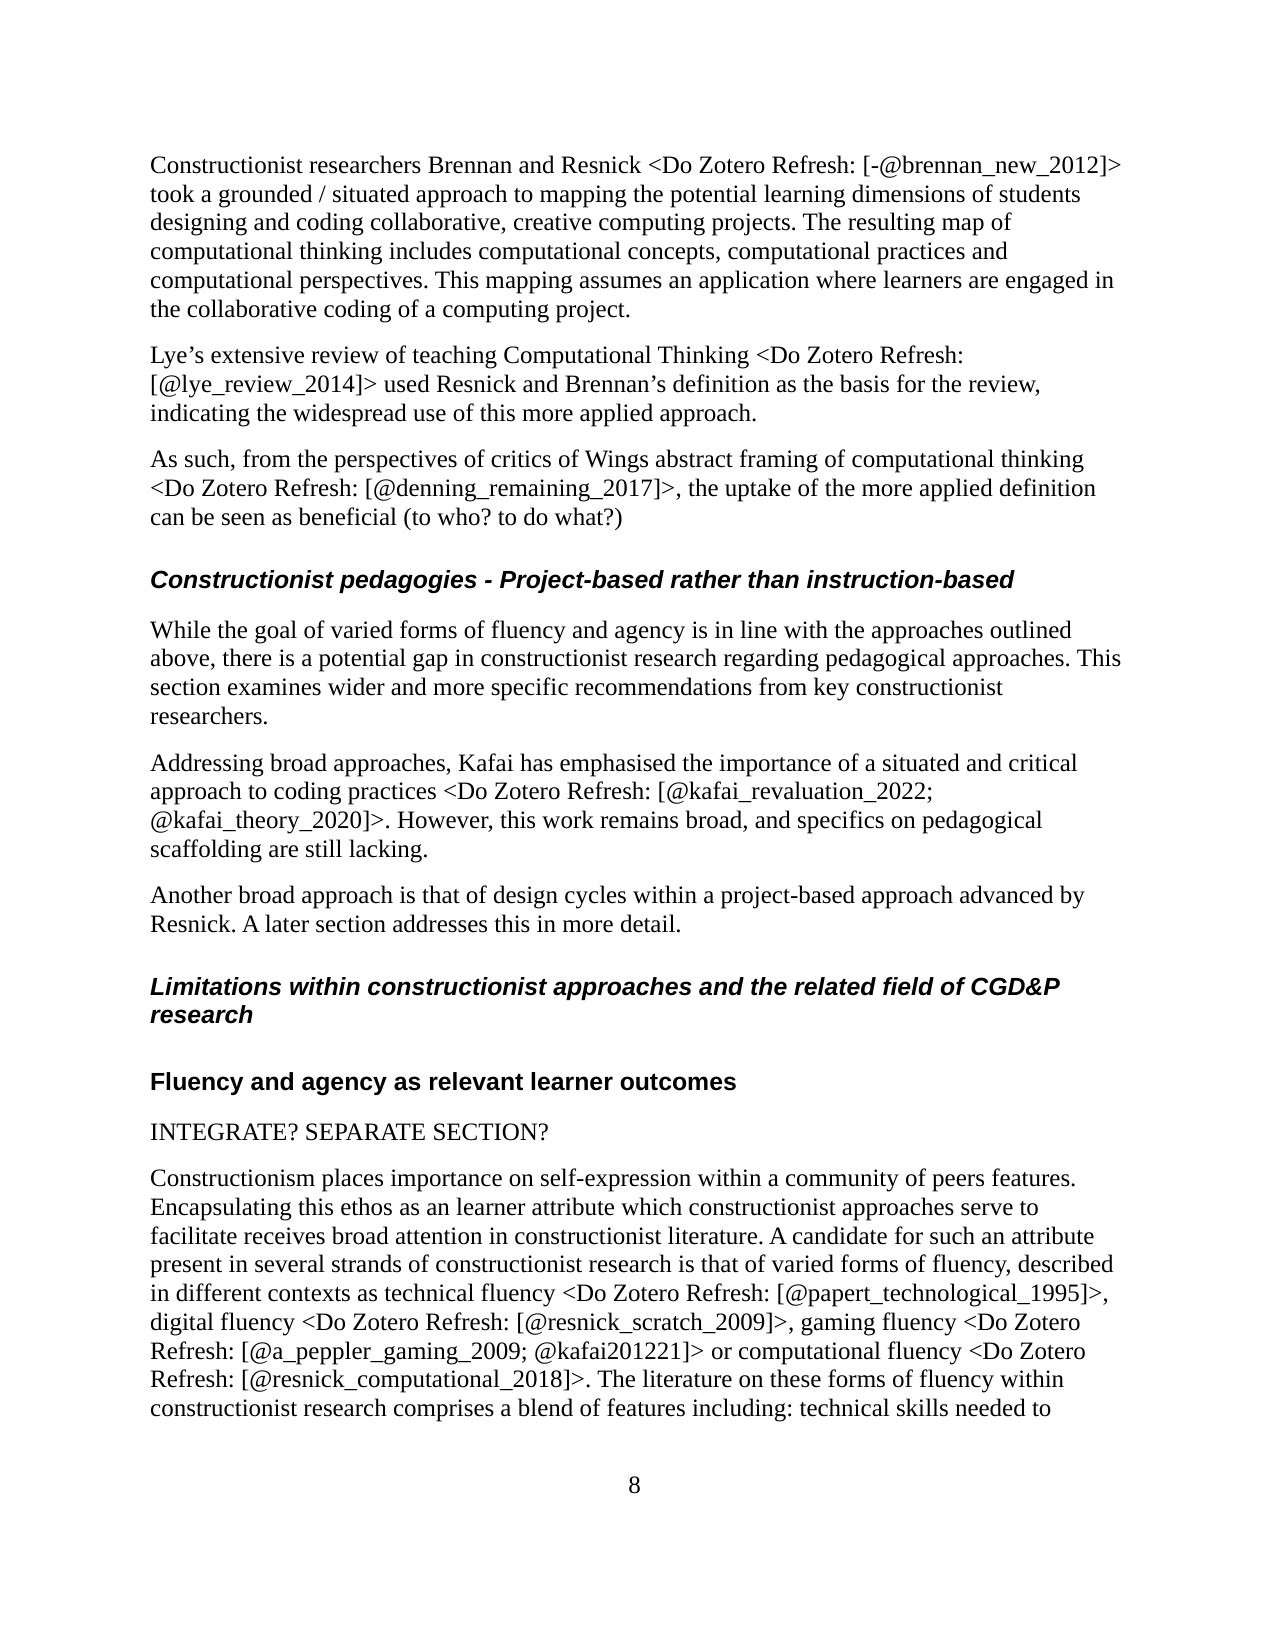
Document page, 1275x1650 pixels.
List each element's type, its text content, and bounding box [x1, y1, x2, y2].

text Constructionism places importance on self-expression within a community of peers features. Encapsulating this ethos as an learner attribute which constructionist approaches serve to facilitate receives broad attention in constructionist literature. A candidate for such an attribute present in several strands of constructionist research is that of varied forms of fluency, described in different contexts as technical fluency <Do Zotero Refresh: [@papert_technological_1995]>, digital fluency <Do Zotero Refresh: [@resnick_scratch_2009]>, gaming fluency <Do Zotero Refresh: [@a_peppler_gaming_2009; @kafai201221]> or computational fluency <Do Zotero Refresh: [@resnick_computational_2018]>. The literature on these forms of fluency within constructionist research comprises a blend of features including: technical skills needed to [150, 1163, 1125, 1422]
text While the goal of varied forms of fluency and agency is in line with the approaches outlined above, there is a potential gap in constructionist research regarding pedagogical approaches. This section examines wider and more specific recommendations from key constructionist researchers. [150, 615, 1125, 730]
text As such, from the perspectives of critics of Wings abstract framing of computational thinking <Do Zotero Refresh: [@denning_remaining_2017]>, the uptake of the more applied definition can be seen as beneficial (to who? to do what?) [150, 444, 1125, 531]
text Another broad approach is that of design cycles within a project-based approach advanced by Resnick. A later section addresses this in more detail. [150, 881, 1125, 938]
text INTEGRATE? SEPARATE SECTION? [150, 1117, 1125, 1145]
text Lye’s extensive review of teaching Computational Thinking <Do Zotero Refresh: [@lye_review_2014]> used Resnick and Brennan’s definition as the basis for the review, indicating the widespread use of this more applied approach. [150, 340, 1125, 427]
text Addressing broad approaches, Kafai has emphasised the importance of a situated and critical approach to coding practices <Do Zotero Refresh: [@kafai_revaluation_2022; @kafai_theory_2020]>. However, this work remains broad, and specifics on pedagogical scaffolding are still lacking. [150, 748, 1125, 863]
subtitle Constructionist pedagogies - Project-based rather than instruction-based [150, 565, 1125, 593]
subtitle Fluency and agency as relevant learner outcomes [150, 1067, 1125, 1095]
subtitle Limitations within constructionist approaches and the related field of CGD&P research [150, 972, 1125, 1029]
text Constructionist researchers Brennan and Resnick <Do Zotero Refresh: [-@brennan_new_2012]> took a grounded / situated approach to mapping the potential learning dimensions of students designing and coding collaborative, creative computing projects. The resulting map of computational thinking includes computational concepts, computational practices and computational perspectives. This mapping assumes an application where learners are engaged in the collaborative coding of a computing project. [150, 150, 1125, 322]
